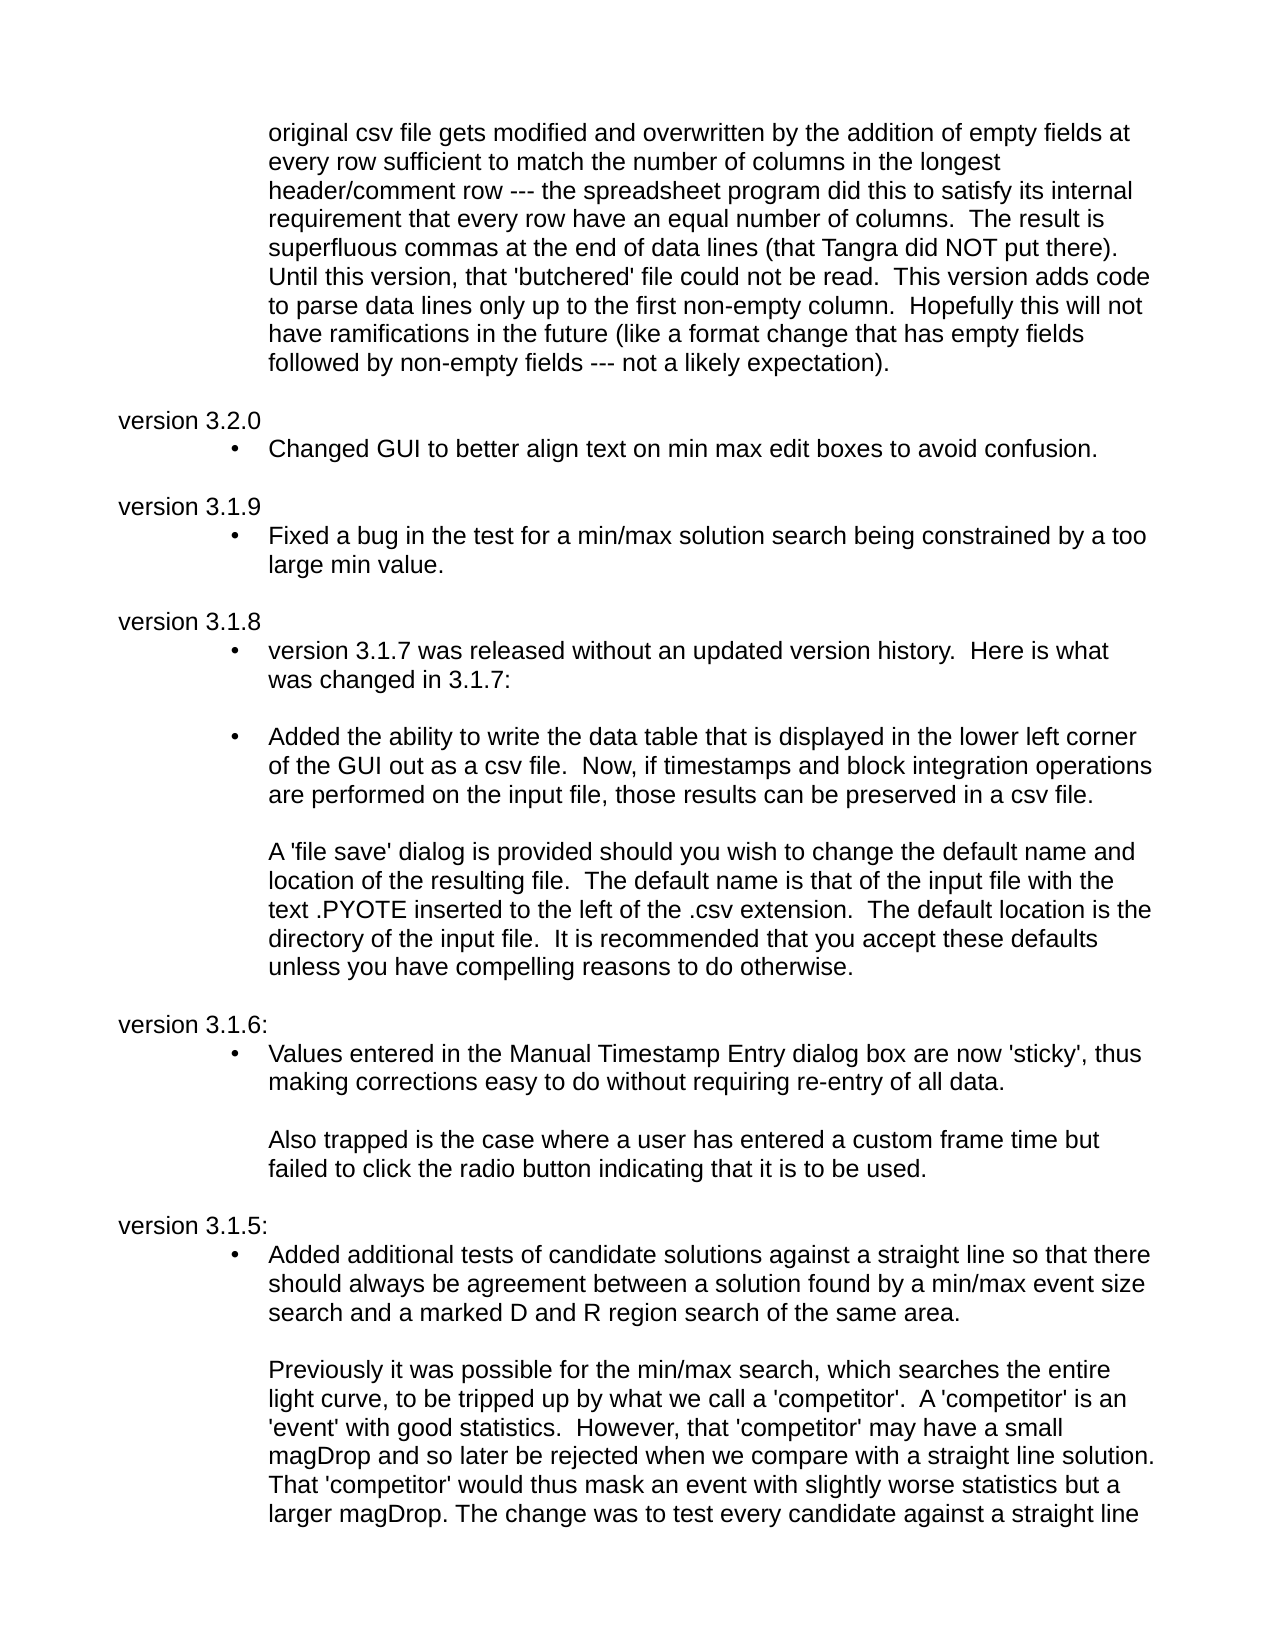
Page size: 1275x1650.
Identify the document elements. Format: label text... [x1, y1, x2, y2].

list version 3.1.7 was released without an updated version history. Here is what was changed in 3.1.7: [231, 636, 1157, 722]
text version 3.1.9 [118, 492, 1157, 521]
list Changed GUI to better align text on min max edit boxes to avoid confusion. [231, 434, 1157, 492]
text version 3.1.5: [118, 1211, 1157, 1240]
text version 3.2.0 [118, 406, 1157, 434]
list Also trapped is the case where a user has entered a custom frame time but failed to click the radio button indicating that it is to be used. [231, 1096, 1157, 1211]
list Added the ability to write the data table that is displayed in the lower left corner of the GUI out as a csv file. Now, if timestamps and block integration operations are performed on the input file, those results can be preserved in a csv file. A 'file save' dialog is provided should you wish to change the default name and location of the resulting file. The default name is that of the input file with the text .PYOTE inserted to the left of the .csv extension. The default location is the directory of the input file. It is recommended that you accept these defaults unless you have compelling reasons to do otherwise. [231, 722, 1157, 1010]
text version 3.1.8 [118, 607, 1157, 636]
list original csv file gets modified and overwritten by the addition of empty fields at every row sufficient to match the number of columns in the longest header/comment row --- the spreadsheet program did this to satisfy its internal requirement that every row have an equal number of columns. The result is superfluous commas at the end of data lines (that Tangra did NOT put there). Until this version, that 'butchered' file could not be read. This version adds code to parse data lines only up to the first non-empty column. Hopefully this will not have ramifications in the future (like a format change that has empty fields followed by non-empty fields --- not a likely expectation). [231, 118, 1157, 406]
list Fixed a bug in the test for a min/max solution search being constrained by a too large min value. [231, 521, 1157, 607]
list Values entered in the Manual Timestamp Entry dialog box are now 'sticky', thus making corrections easy to do without requiring re-entry of all data. [231, 1038, 1157, 1096]
list Added additional tests of candidate solutions against a straight line so that there should always be agreement between a solution found by a min/max event size search and a marked D and R region search of the same area. Previously it was possible for the min/max search, which searches the entire light curve, to be tripped up by what we call a 'competitor'. A 'competitor' is an 'event' with good statistics. However, that 'competitor' may have a small magDrop and so later be rejected when we compare with a straight line solution. That 'competitor' would thus mask an event with slightly worse statistics but a larger magDrop. The change was to test every candidate against a straight line [231, 1240, 1157, 1527]
text version 3.1.6: [118, 1010, 1157, 1038]
